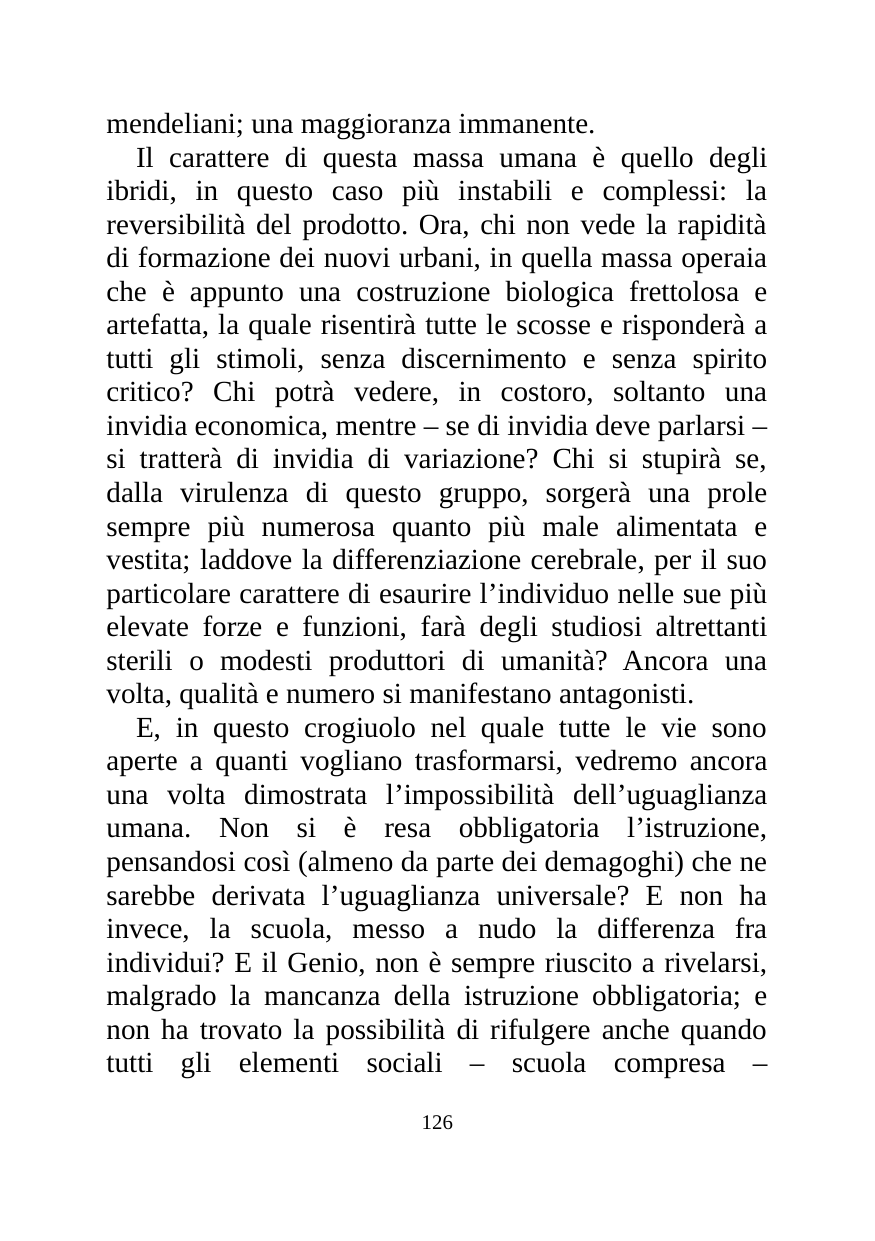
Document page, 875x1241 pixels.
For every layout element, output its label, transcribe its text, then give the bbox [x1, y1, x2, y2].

text Il carattere di questa massa umana è quello degli ibridi, in questo caso più instabili e complessi: la reversibilità del prodotto. Ora, chi non vede la rapidità di formazione dei nuovi urbani, in quella massa operaia che è appunto una costruzione biologica frettolosa e artefatta, la quale risentirà tutte le scosse e risponderà a tutti gli stimoli, senza discernimento e senza spirito critico? Chi potrà vedere, in costoro, soltanto una invidia economica, mentre – se di invidia deve parlarsi – si tratterà di invidia di variazione? Chi si stupirà se, dalla virulenza di questo gruppo, sorgerà una prole sempre più numerosa quanto più male alimentata e vestita; laddove la differenziazione cerebrale, per il suo particolare carattere di esaurire l’individuo nelle sue più elevate forze e funzioni, farà degli studiosi altrettanti sterili o modesti produttori di umanità? Ancora una volta, qualità e numero si manifestano antagonisti. [106, 140, 768, 710]
text E, in questo crogiuolo nel quale tutte le vie sono aperte a quanti vogliano trasformarsi, vedremo ancora una volta dimostrata l’impossibilità dell’uguaglianza umana. Non si è resa obbligatoria l’istruzione, pensandosi così (almeno da parte dei demagoghi) che ne sarebbe derivata l’uguaglianza universale? E non ha invece, la scuola, messo a nudo la differenza fra individui? E il Genio, non è sempre riuscito a rivelarsi, malgrado la mancanza della istruzione obbligatoria; e non ha trovato la possibilità di rifulgere anche quando tutti gli elementi sociali – scuola compresa – [106, 710, 768, 1079]
text mendeliani; una maggioranza immanente. [106, 106, 768, 140]
